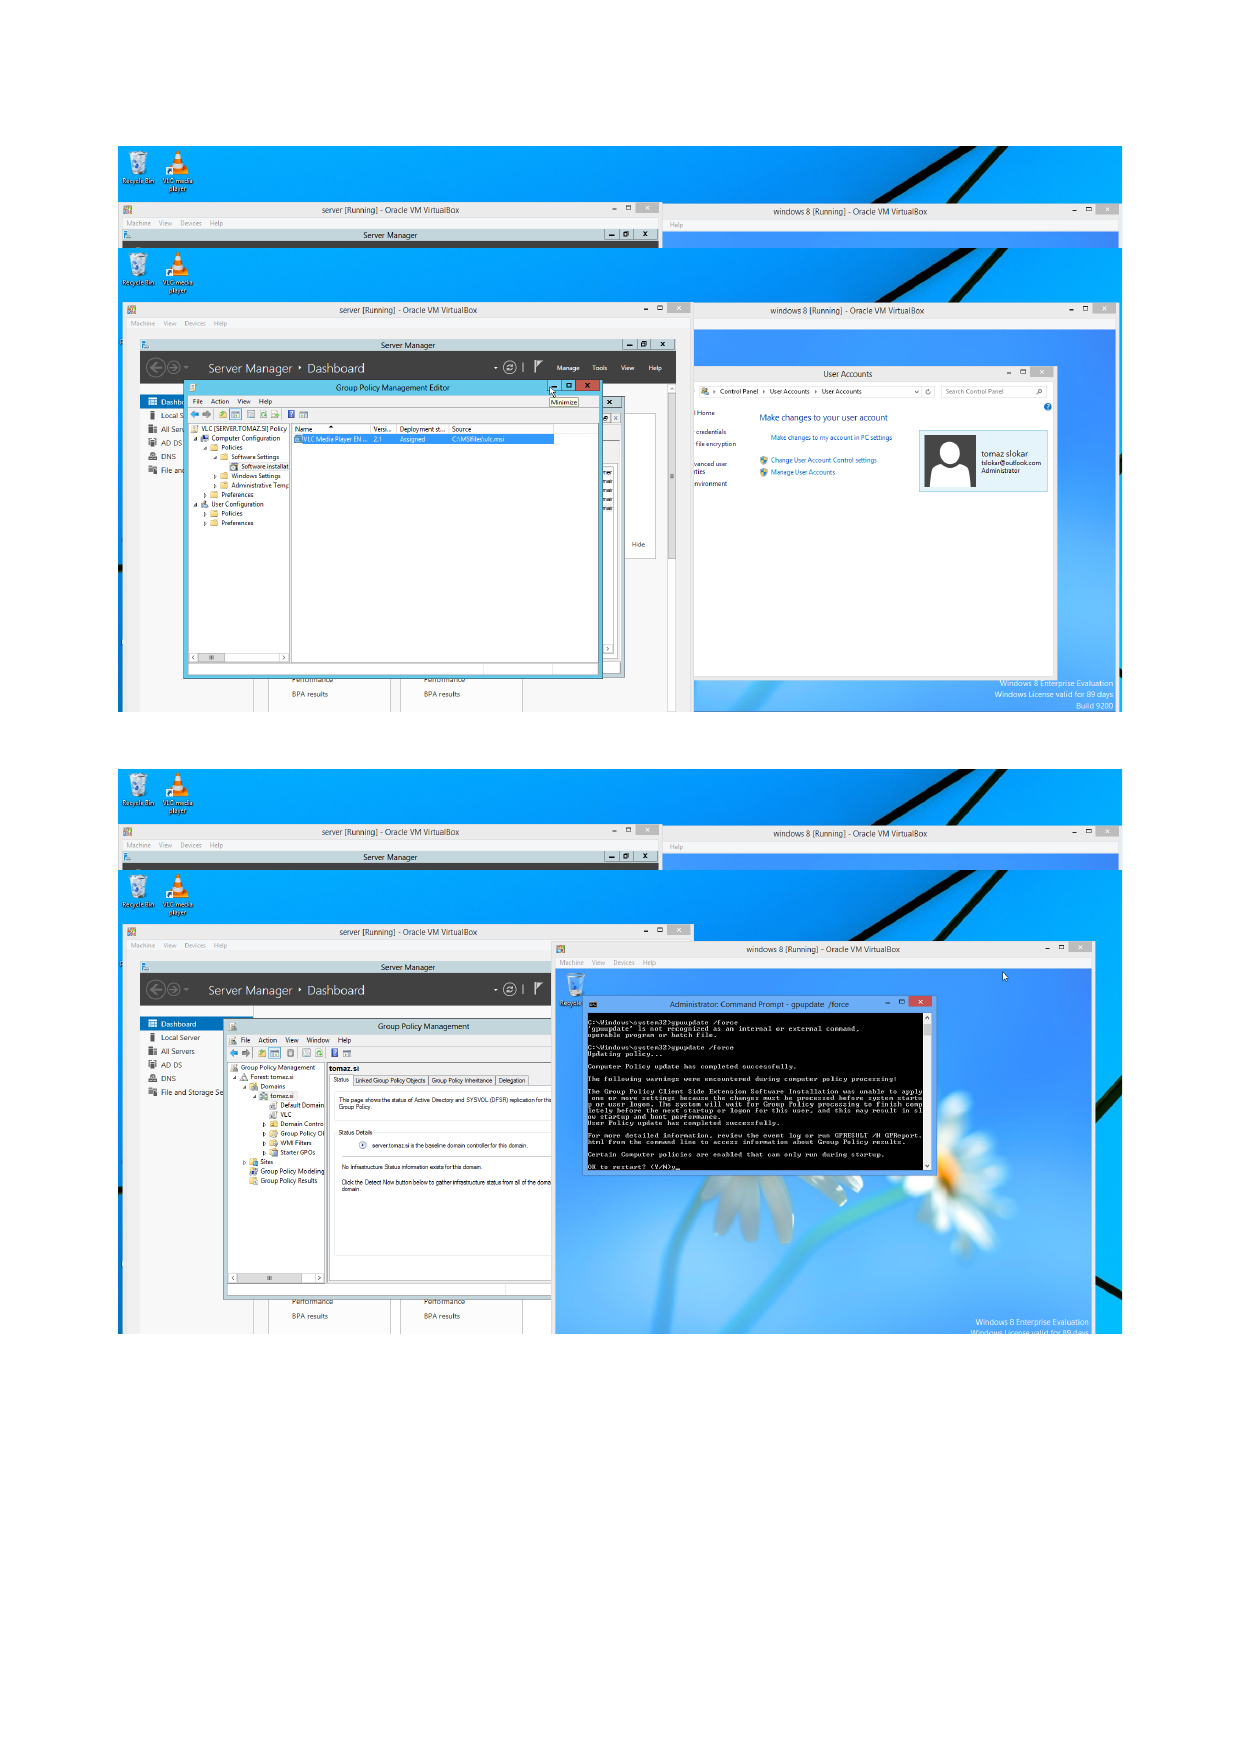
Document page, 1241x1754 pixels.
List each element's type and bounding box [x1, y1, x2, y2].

picture [130, 875, 146, 897]
picture [130, 152, 146, 174]
picture [167, 774, 187, 796]
picture [167, 253, 187, 275]
picture [167, 875, 187, 897]
picture [118, 769, 1123, 1334]
picture [167, 152, 187, 174]
picture [130, 774, 146, 796]
picture [130, 253, 146, 275]
picture [118, 146, 1123, 712]
